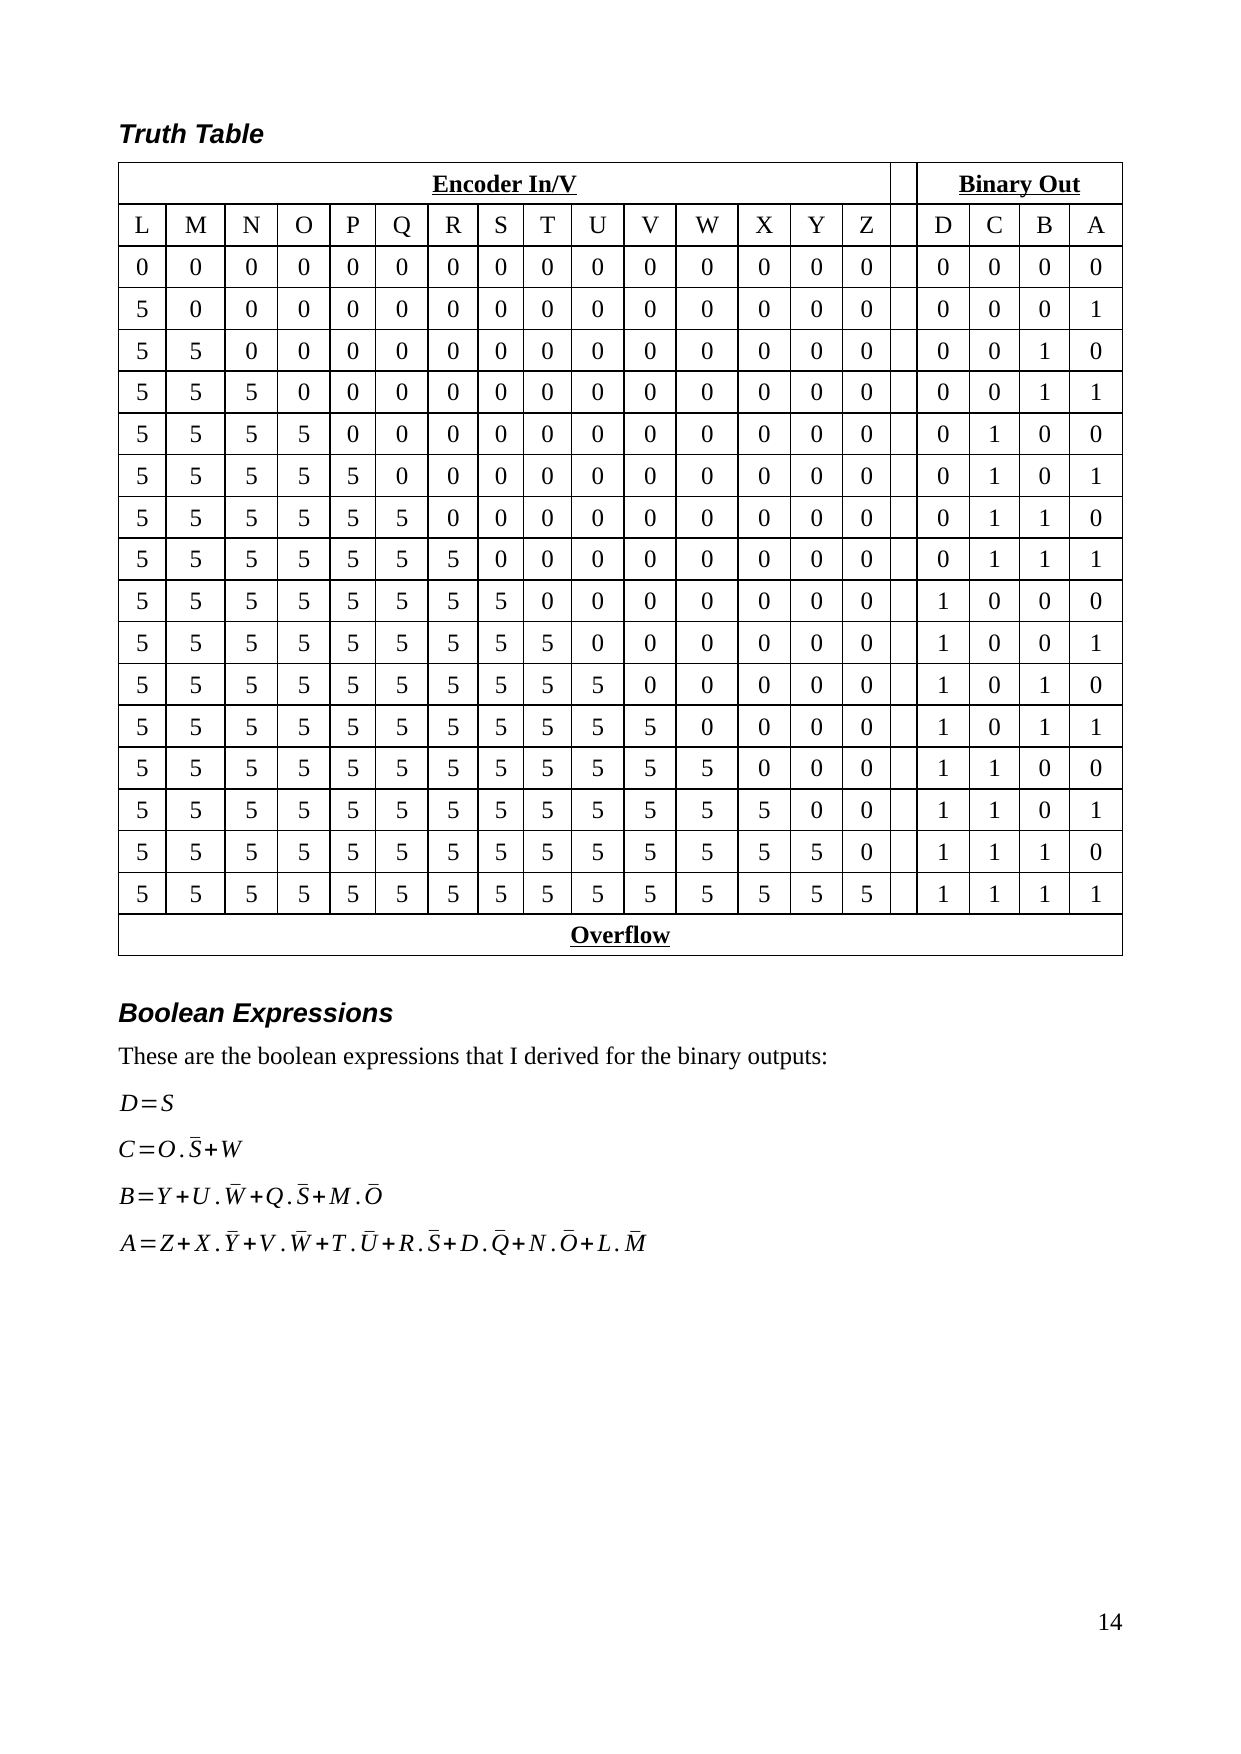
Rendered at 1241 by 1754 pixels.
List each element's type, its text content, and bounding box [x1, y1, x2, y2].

subtitle Boolean Expressions [118, 997, 1122, 1028]
table_cell 0 [739, 706, 790, 746]
table_cell 0 [739, 414, 790, 454]
table_cell 1 [1070, 622, 1122, 663]
table_cell 0 [970, 288, 1019, 328]
table_cell 1 [970, 748, 1019, 788]
table_cell 5 [625, 748, 675, 788]
table_cell 0 [572, 497, 623, 537]
table_cell 0 [1020, 790, 1069, 830]
table_cell 5 [376, 790, 427, 830]
table_cell 0 [677, 288, 737, 328]
table_cell 5 [429, 664, 477, 704]
table_cell 1 [918, 706, 969, 746]
table_cell 0 [572, 455, 623, 496]
table_cell 5 [331, 748, 375, 788]
table_cell 0 [524, 372, 571, 412]
table_cell 1 [970, 831, 1019, 871]
table_cell 5 [843, 873, 890, 913]
table_cell 0 [843, 330, 890, 370]
table_cell 0 [524, 247, 571, 287]
table_cell 0 [677, 622, 737, 663]
table_cell 5 [331, 497, 375, 537]
table_cell [891, 748, 916, 788]
table_cell 5 [226, 539, 277, 579]
table_cell 1 [1070, 372, 1122, 412]
table_cell 5 [572, 790, 623, 830]
table_cell 0 [791, 581, 842, 621]
table_cell 0 [429, 288, 477, 328]
table_cell 5 [119, 539, 165, 579]
table_cell 5 [226, 414, 277, 454]
table_cell 5 [429, 790, 477, 830]
table_cell 5 [167, 831, 224, 871]
table_cell 5 [572, 873, 623, 913]
table_cell 0 [677, 664, 737, 704]
table_cell 0 [625, 622, 675, 663]
table_cell T [524, 205, 571, 245]
table_cell 0 [1070, 247, 1122, 287]
table_cell 0 [625, 372, 675, 412]
table_cell R [429, 205, 477, 245]
table_cell [891, 873, 916, 913]
table_cell 5 [278, 664, 329, 704]
table_cell 0 [278, 288, 329, 328]
table_cell 0 [331, 330, 375, 370]
table_cell 0 [429, 497, 477, 537]
table_cell B [1020, 205, 1069, 245]
table_cell 0 [918, 414, 969, 454]
table_cell 0 [572, 330, 623, 370]
table_cell 1 [970, 414, 1019, 454]
table_cell C [970, 205, 1019, 245]
table_cell 0 [331, 288, 375, 328]
table_cell 5 [572, 831, 623, 871]
table_cell 5 [479, 581, 523, 621]
table_cell 0 [843, 748, 890, 788]
table_cell 1 [1070, 706, 1122, 746]
table_cell 5 [226, 497, 277, 537]
table_cell 5 [524, 873, 571, 913]
table_cell 5 [331, 581, 375, 621]
table_cell 1 [918, 664, 969, 704]
table_cell 5 [331, 790, 375, 830]
table_cell 5 [226, 455, 277, 496]
table_cell 0 [376, 455, 427, 496]
table_cell 0 [625, 664, 675, 704]
table_cell [891, 539, 916, 579]
table_header Encoder In/V [119, 163, 890, 203]
table_cell 0 [1020, 455, 1069, 496]
table_cell 0 [739, 455, 790, 496]
table_cell 5 [625, 831, 675, 871]
table_cell 0 [918, 288, 969, 328]
table_cell 0 [791, 247, 842, 287]
table_cell W [677, 205, 737, 245]
table_cell 0 [918, 539, 969, 579]
table_cell 5 [119, 873, 165, 913]
table_cell 1 [1020, 497, 1069, 537]
table_cell N [226, 205, 277, 245]
table_cell 5 [625, 706, 675, 746]
table_cell Y [791, 205, 842, 245]
table_cell 0 [970, 706, 1019, 746]
table_cell 5 [226, 581, 277, 621]
table_cell 0 [625, 455, 675, 496]
table_cell 5 [677, 873, 737, 913]
table_cell 0 [970, 581, 1019, 621]
table_cell 0 [479, 372, 523, 412]
table_cell 0 [843, 414, 890, 454]
table_cell 0 [843, 497, 890, 537]
table_cell 5 [278, 622, 329, 663]
table_header [891, 163, 916, 203]
table_cell 5 [739, 831, 790, 871]
table_cell 1 [1020, 706, 1069, 746]
table_cell 0 [843, 831, 890, 871]
table_cell 5 [167, 622, 224, 663]
table_cell 0 [677, 581, 737, 621]
table_cell 5 [167, 790, 224, 830]
table_cell 5 [119, 581, 165, 621]
table_cell 1 [1020, 330, 1069, 370]
table_cell 0 [226, 330, 277, 370]
table_cell 0 [429, 414, 477, 454]
table_cell 5 [376, 873, 427, 913]
table_cell 0 [1070, 497, 1122, 537]
table_cell M [167, 205, 224, 245]
table_cell 1 [970, 455, 1019, 496]
table_cell 1 [918, 790, 969, 830]
table_cell 0 [572, 372, 623, 412]
table_cell 0 [791, 372, 842, 412]
table_cell 5 [572, 706, 623, 746]
table_cell 5 [119, 372, 165, 412]
table_cell 0 [331, 247, 375, 287]
table_cell 0 [278, 372, 329, 412]
table_cell 5 [331, 455, 375, 496]
table_cell 5 [429, 831, 477, 871]
table_cell 5 [278, 706, 329, 746]
table_cell 5 [167, 414, 224, 454]
table_cell 5 [167, 581, 224, 621]
table_cell 0 [739, 330, 790, 370]
table_cell 5 [278, 497, 329, 537]
table_cell 5 [376, 497, 427, 537]
table_cell 5 [331, 664, 375, 704]
table_cell 0 [918, 455, 969, 496]
table_cell 0 [739, 748, 790, 788]
table_cell 0 [739, 622, 790, 663]
table_cell 1 [1020, 664, 1069, 704]
table_cell 5 [376, 831, 427, 871]
table_cell 5 [226, 831, 277, 871]
table_cell 5 [376, 748, 427, 788]
table_cell 0 [791, 748, 842, 788]
table_cell 0 [167, 288, 224, 328]
table_cell 0 [791, 622, 842, 663]
table_cell 0 [119, 247, 165, 287]
table_cell 0 [376, 247, 427, 287]
table_cell 5 [167, 748, 224, 788]
table_cell 0 [918, 372, 969, 412]
table_cell [891, 205, 916, 245]
table_cell Overflow [119, 915, 1122, 955]
table_cell 5 [226, 372, 277, 412]
table_cell 0 [331, 372, 375, 412]
table_cell 5 [226, 622, 277, 663]
table_cell 5 [429, 873, 477, 913]
table_cell 0 [278, 330, 329, 370]
table_cell 5 [167, 706, 224, 746]
table_cell 0 [739, 497, 790, 537]
table_cell 0 [970, 247, 1019, 287]
table_cell 0 [572, 539, 623, 579]
table_cell 0 [843, 455, 890, 496]
table_cell 5 [479, 706, 523, 746]
table_cell 1 [970, 790, 1019, 830]
table_cell U [572, 205, 623, 245]
table_cell 0 [625, 497, 675, 537]
table_cell 0 [739, 581, 790, 621]
table_cell O [278, 205, 329, 245]
table_cell 0 [572, 414, 623, 454]
table_cell 0 [918, 497, 969, 537]
table_cell 0 [625, 288, 675, 328]
table_cell 0 [843, 664, 890, 704]
table_cell 5 [167, 330, 224, 370]
table_cell 0 [677, 372, 737, 412]
table_cell [891, 790, 916, 830]
table_cell 1 [1070, 790, 1122, 830]
table_cell [891, 497, 916, 537]
table_cell 0 [429, 247, 477, 287]
table_cell 0 [625, 247, 675, 287]
table_cell 0 [739, 539, 790, 579]
table_cell 0 [376, 414, 427, 454]
table_cell [891, 247, 916, 287]
table_cell 0 [918, 330, 969, 370]
table_cell 0 [1070, 748, 1122, 788]
table_cell 5 [331, 706, 375, 746]
table_cell 5 [524, 748, 571, 788]
table_cell 5 [226, 873, 277, 913]
table_cell 5 [167, 664, 224, 704]
table_cell 5 [625, 790, 675, 830]
table_cell 1 [1070, 288, 1122, 328]
table_cell 0 [843, 706, 890, 746]
table_cell 5 [739, 790, 790, 830]
table_cell 0 [1020, 247, 1069, 287]
table_cell [891, 581, 916, 621]
table_cell 1 [970, 539, 1019, 579]
table_cell 0 [843, 288, 890, 328]
table_cell 5 [677, 748, 737, 788]
table_cell 5 [524, 664, 571, 704]
table_cell 0 [918, 247, 969, 287]
table_cell 0 [791, 664, 842, 704]
table_cell 5 [278, 873, 329, 913]
table_cell 0 [791, 790, 842, 830]
table_cell 0 [791, 414, 842, 454]
table_cell 5 [625, 873, 675, 913]
table_cell [891, 414, 916, 454]
table_cell 1 [1070, 873, 1122, 913]
table_cell 5 [524, 831, 571, 871]
table_cell A [1070, 205, 1122, 245]
table_cell 0 [677, 455, 737, 496]
table_cell 5 [119, 414, 165, 454]
table_cell 0 [524, 497, 571, 537]
table_cell 1 [918, 748, 969, 788]
table_cell 1 [1020, 539, 1069, 579]
table_cell 5 [429, 539, 477, 579]
table_cell 5 [479, 748, 523, 788]
table_cell [891, 622, 916, 663]
table_cell 5 [226, 790, 277, 830]
table_cell 1 [918, 581, 969, 621]
table_cell 0 [479, 539, 523, 579]
table_cell 0 [1020, 581, 1069, 621]
table_cell 0 [843, 247, 890, 287]
table_cell 0 [376, 372, 427, 412]
table_cell 0 [524, 330, 571, 370]
table_cell 0 [524, 539, 571, 579]
table_cell 1 [918, 622, 969, 663]
table_cell 5 [429, 748, 477, 788]
table_cell 5 [278, 539, 329, 579]
table_cell 1 [918, 873, 969, 913]
table_cell [891, 831, 916, 871]
table_cell 5 [278, 581, 329, 621]
table_header Binary Out [918, 163, 1122, 203]
table_cell 5 [376, 622, 427, 663]
table_cell 1 [1020, 831, 1069, 871]
table_cell 0 [791, 455, 842, 496]
table_cell 0 [970, 372, 1019, 412]
table_cell 0 [625, 581, 675, 621]
table_cell 0 [843, 790, 890, 830]
table_cell 0 [479, 497, 523, 537]
table_cell 0 [625, 330, 675, 370]
table_cell 5 [429, 706, 477, 746]
table_cell 5 [524, 790, 571, 830]
table_cell 0 [677, 497, 737, 537]
table_cell 0 [524, 414, 571, 454]
table_cell 5 [278, 455, 329, 496]
table_cell 0 [524, 288, 571, 328]
table_cell D [918, 205, 969, 245]
table_cell 5 [331, 873, 375, 913]
table_cell 5 [479, 831, 523, 871]
table_cell 5 [226, 706, 277, 746]
table_cell 0 [1070, 330, 1122, 370]
table_cell 5 [167, 372, 224, 412]
table_cell 0 [572, 247, 623, 287]
table_cell 0 [791, 330, 842, 370]
table_cell 0 [376, 330, 427, 370]
table_cell 5 [429, 581, 477, 621]
table_cell 5 [572, 748, 623, 788]
table_cell 5 [119, 706, 165, 746]
table_cell 5 [119, 497, 165, 537]
table_cell 1 [1020, 873, 1069, 913]
table_cell 0 [524, 581, 571, 621]
table_cell 5 [524, 622, 571, 663]
table_cell 0 [479, 455, 523, 496]
table_cell 0 [1020, 748, 1069, 788]
table_cell 5 [429, 622, 477, 663]
table_cell 0 [376, 288, 427, 328]
table_cell 5 [677, 831, 737, 871]
table_cell 0 [1070, 664, 1122, 704]
table_cell 5 [278, 790, 329, 830]
table_cell 5 [791, 873, 842, 913]
table_cell Q [376, 205, 427, 245]
table_cell 0 [1020, 414, 1069, 454]
text These are the boolean expressions that I derived for the binary outputs: [118, 1041, 1122, 1070]
table_cell 5 [739, 873, 790, 913]
table_cell 5 [479, 873, 523, 913]
table_cell 0 [677, 414, 737, 454]
table_cell 0 [1070, 831, 1122, 871]
table_cell 1 [970, 873, 1019, 913]
table_cell [891, 706, 916, 746]
table_cell 5 [376, 539, 427, 579]
table_cell 5 [119, 748, 165, 788]
table_cell 5 [331, 539, 375, 579]
table_cell 0 [625, 414, 675, 454]
table_cell 5 [524, 706, 571, 746]
table_cell 0 [226, 288, 277, 328]
table_cell 5 [119, 622, 165, 663]
table_cell 0 [331, 414, 375, 454]
table_cell 0 [739, 372, 790, 412]
table_cell 5 [226, 664, 277, 704]
table_cell X [739, 205, 790, 245]
table_cell V [625, 205, 675, 245]
table_cell 0 [524, 455, 571, 496]
table_cell [891, 664, 916, 704]
table_cell 1 [918, 831, 969, 871]
table_cell 5 [572, 664, 623, 704]
table_cell 5 [119, 664, 165, 704]
table_cell 5 [331, 831, 375, 871]
table_cell S [479, 205, 523, 245]
table_cell 0 [479, 330, 523, 370]
table_cell 0 [677, 330, 737, 370]
table_cell 0 [843, 539, 890, 579]
table_cell 5 [119, 831, 165, 871]
table_cell 5 [479, 664, 523, 704]
table_cell [891, 330, 916, 370]
table_cell 5 [791, 831, 842, 871]
table_cell 0 [1070, 414, 1122, 454]
table_cell 0 [1020, 622, 1069, 663]
table_cell 5 [119, 330, 165, 370]
table_cell 5 [167, 497, 224, 537]
table_cell 0 [479, 247, 523, 287]
table_cell 0 [1070, 581, 1122, 621]
table_cell 0 [843, 622, 890, 663]
table_cell 0 [843, 372, 890, 412]
table_cell 0 [625, 539, 675, 579]
table_cell 5 [119, 288, 165, 328]
table_cell 5 [278, 748, 329, 788]
table_cell 5 [226, 748, 277, 788]
table_cell 5 [278, 831, 329, 871]
table_cell 0 [739, 288, 790, 328]
table_cell 1 [1070, 539, 1122, 579]
table_cell 1 [1070, 455, 1122, 496]
table_cell P [331, 205, 375, 245]
table_cell 0 [572, 581, 623, 621]
table_cell 5 [278, 414, 329, 454]
table_cell 0 [677, 706, 737, 746]
table_cell 0 [1020, 288, 1069, 328]
table_cell 0 [739, 664, 790, 704]
table_cell [891, 455, 916, 496]
table_cell 0 [791, 497, 842, 537]
table_cell 1 [970, 497, 1019, 537]
table_cell 5 [167, 539, 224, 579]
table_cell 5 [376, 664, 427, 704]
table_cell 0 [479, 414, 523, 454]
table_cell 0 [791, 288, 842, 328]
table_cell 5 [479, 790, 523, 830]
table_cell 5 [119, 455, 165, 496]
table_cell L [119, 205, 165, 245]
table_cell 0 [572, 622, 623, 663]
subtitle Truth Table [118, 118, 1122, 149]
table_cell 0 [572, 288, 623, 328]
table_cell 5 [167, 873, 224, 913]
table_cell 0 [791, 706, 842, 746]
table_cell 5 [376, 706, 427, 746]
table_cell 0 [429, 455, 477, 496]
table_cell 5 [479, 622, 523, 663]
table_cell 0 [791, 539, 842, 579]
table_cell 0 [429, 330, 477, 370]
table_cell 0 [677, 247, 737, 287]
table_cell 0 [429, 372, 477, 412]
table_cell Z [843, 205, 890, 245]
table_cell 5 [376, 581, 427, 621]
table_cell 1 [1020, 372, 1069, 412]
table_cell [891, 288, 916, 328]
table_cell 5 [331, 622, 375, 663]
table_cell 0 [226, 247, 277, 287]
table_cell 0 [739, 247, 790, 287]
table_cell 0 [677, 539, 737, 579]
table_cell [891, 372, 916, 412]
table_cell 0 [167, 247, 224, 287]
table_cell 0 [278, 247, 329, 287]
table_cell 5 [677, 790, 737, 830]
table_cell 0 [843, 581, 890, 621]
table_cell 0 [970, 664, 1019, 704]
table_cell 0 [970, 330, 1019, 370]
table_cell 0 [970, 622, 1019, 663]
table_cell 5 [167, 455, 224, 496]
table_cell 5 [119, 790, 165, 830]
table_cell 0 [479, 288, 523, 328]
